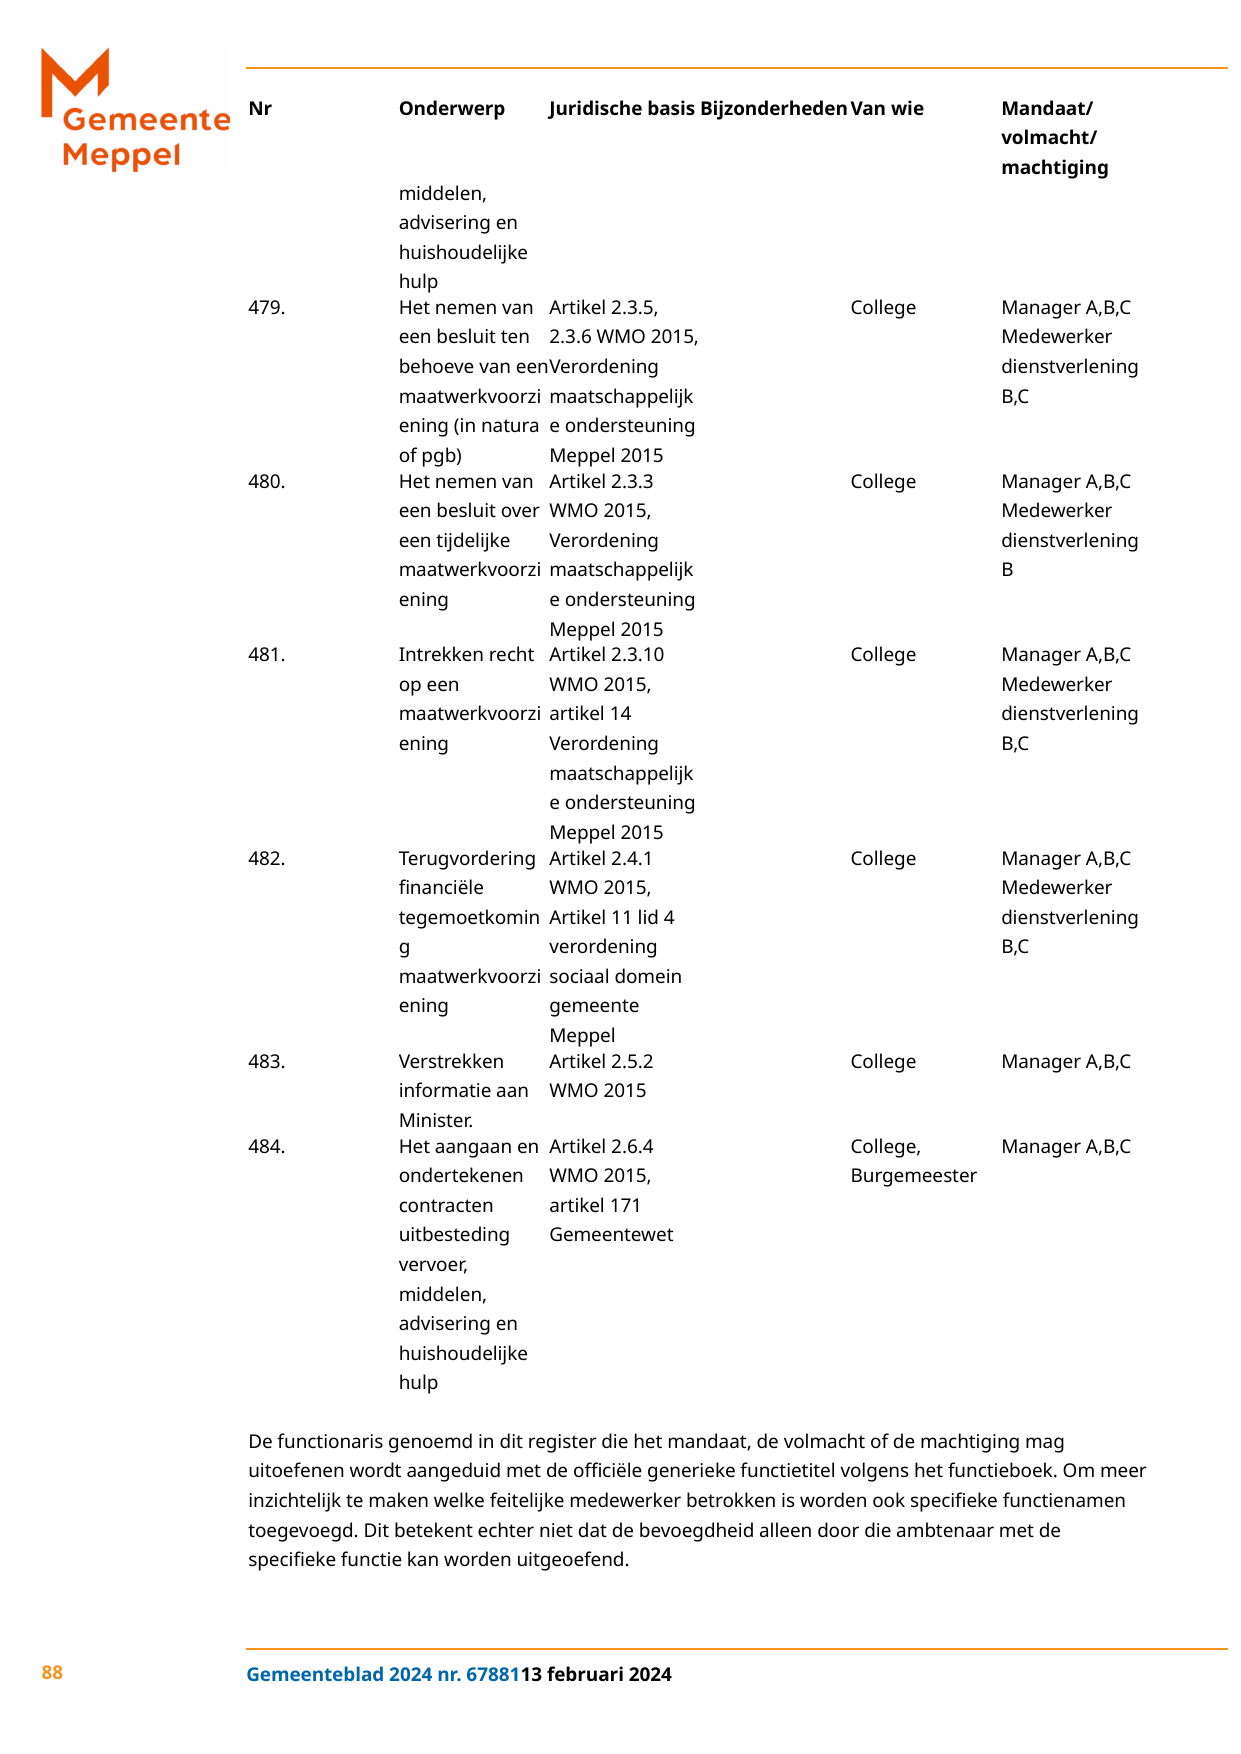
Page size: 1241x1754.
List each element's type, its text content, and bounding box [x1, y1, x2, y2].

table_header Juridische basis [549, 95, 700, 180]
table_cell College [850, 294, 1001, 468]
table_cell [700, 294, 850, 468]
table_cell [1001, 180, 1152, 294]
table_cell Manager A,B,C Medewerker dienstverlening B [1001, 468, 1152, 641]
table_cell [700, 1133, 850, 1395]
table_cell Intrekken recht op een maatwerkvoorziening [399, 641, 549, 845]
table_header Nr [248, 95, 398, 180]
table_cell [850, 180, 1001, 294]
table_cell [700, 641, 850, 845]
table_cell College, Burgemeester [850, 1133, 1001, 1395]
table_cell Manager A,B,C Medewerker dienstverlening B,C [1001, 641, 1152, 845]
table_cell [248, 641, 398, 845]
table_cell [248, 180, 398, 294]
table_cell [549, 180, 700, 294]
table_cell College [850, 845, 1001, 1048]
table_cell middelen, advisering en huishoudelijke hulp [399, 180, 549, 294]
table_cell Manager A,B,C [1001, 1048, 1152, 1133]
table_cell Terugvordering financiële tegemoetkoming maatwerkvoorziening [399, 845, 549, 1048]
table_cell [700, 1048, 850, 1133]
table_header Onderwerp [399, 95, 549, 180]
table_cell [248, 294, 398, 468]
table_cell Artikel 2.4.1 WMO 2015, Artikel 11 lid 4 verordening sociaal domein gemeente Meppel [549, 845, 700, 1048]
table_cell Artikel 2.5.2 WMO 2015 [549, 1048, 700, 1133]
table_cell College [850, 468, 1001, 641]
table_cell Manager A,B,C Medewerker dienstverlening B,C [1001, 845, 1152, 1048]
table_header Van wie [850, 95, 1001, 180]
table_cell Manager A,B,C [1001, 1133, 1152, 1395]
table_cell [248, 1048, 398, 1133]
table_cell Artikel 2.6.4 WMO 2015, artikel 171 Gemeentewet [549, 1133, 700, 1395]
table_cell Het nemen van een besluit over een tijdelijke maatwerkvoorziening [399, 468, 549, 641]
table_cell [700, 180, 850, 294]
table_cell [248, 1133, 398, 1395]
text De functionaris genoemd in dit register die het mandaat, de volmacht of de machtiging mag uitoefenen wordt aangeduid met de officiële generieke functietitel volgens het functieboek. Om meer inzichtelijk te maken welke feitelijke medewerker betrokken is worden ook specifieke functienamen toegevoegd. Dit betekent echter niet dat de bevoegdheid alleen door die ambtenaar met de specifieke functie kan worden uitgeoefend. [248, 1428, 1152, 1572]
table_cell Het aangaan en ondertekenen contracten uitbesteding vervoer, middelen, advisering en huishoudelijke hulp [399, 1133, 549, 1395]
table_cell College [850, 1048, 1001, 1133]
table_cell Het nemen van een besluit ten behoeve van een maatwerkvoorziening (in natura of pgb) [399, 294, 549, 468]
table_cell [700, 468, 850, 641]
table_cell Manager A,B,C Medewerker dienstverlening B,C [1001, 294, 1152, 468]
table_cell [700, 845, 850, 1048]
table_cell [248, 468, 398, 641]
table_cell College [850, 641, 1001, 845]
table_cell Artikel 2.3.3 WMO 2015, Verordening maatschappelijke ondersteuning Meppel 2015 [549, 468, 700, 641]
picture [41, 47, 231, 172]
table_header Mandaat/volmacht/machtiging [1001, 95, 1152, 180]
table_cell [248, 845, 398, 1048]
table_cell Verstrekken informatie aan Minister. [399, 1048, 549, 1133]
table_cell Artikel 2.3.10 WMO 2015, artikel 14 Verordening maatschappelijke ondersteuning Meppel 2015 [549, 641, 700, 845]
table_header Bijzonderheden [700, 95, 850, 180]
table_cell Artikel 2.3.5, 2.3.6 WMO 2015, Verordening maatschappelijke ondersteuning Meppel 2015 [549, 294, 700, 468]
